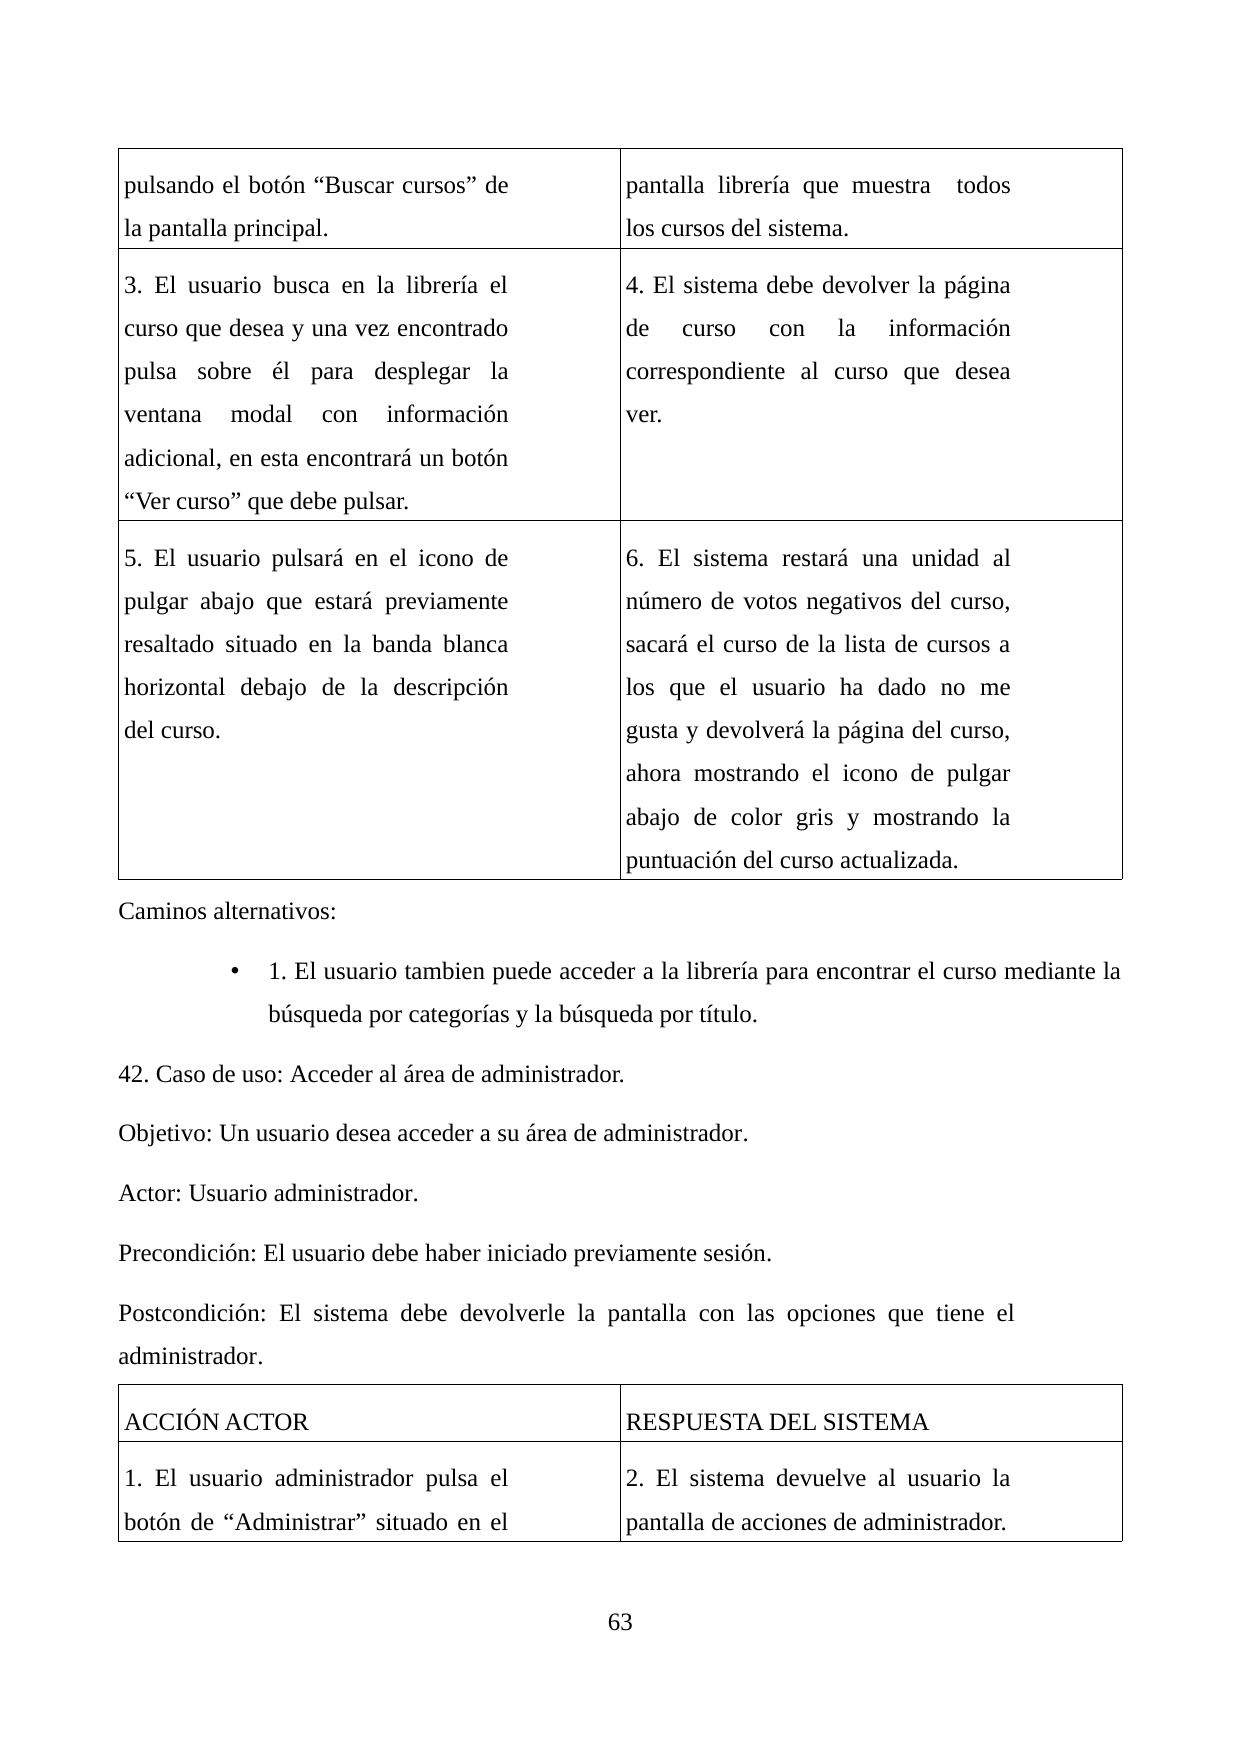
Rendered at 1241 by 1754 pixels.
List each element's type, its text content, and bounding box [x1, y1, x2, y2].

table_header ACCIÓN ACTOR [119, 1385, 620, 1441]
list 1. El usuario tambien puede acceder a la librería para encontrar el curso mediante la búsqueda por categorías y la búsqueda por título. [231, 956, 1122, 1028]
text Actor: Usuario administrador. [118, 1178, 1017, 1207]
text 42. Caso de uso: Acceder al área de administrador. [118, 1059, 1017, 1087]
table_cell pantalla librería que muestra todos los cursos del sistema. [621, 149, 1122, 248]
text Postcondición: El sistema debe devolverle la pantalla con las opciones que tiene el administrador. [118, 1298, 1017, 1370]
text Caminos alternativos: [118, 896, 1017, 925]
text Objetivo: Un usuario desea acceder a su área de administrador. [118, 1118, 1017, 1147]
table_cell 2. El sistema devuelve al usuario la pantalla de acciones de administrador. [621, 1442, 1122, 1541]
table_cell pulsando el botón “Buscar cursos” de la pantalla principal. [119, 149, 620, 248]
table_cell 1. El usuario administrador pulsa el botón de “Administrar” situado en el [119, 1442, 620, 1541]
table_cell 4. El sistema debe devolver la página de curso con la información correspondiente al curso que desea ver. [621, 249, 1122, 520]
table_header RESPUESTA DEL SISTEMA [621, 1385, 1122, 1441]
table_cell 6. El sistema restará una unidad al número de votos negativos del curso, sacará el curso de la lista de cursos a los que el usuario ha dado no me gusta y devolverá la página del curso, ahora mostrando el icono de pulgar abajo de color gris y mostrando la puntuación del curso actualizada. [621, 521, 1122, 879]
table_cell 5. El usuario pulsará en el icono de pulgar abajo que estará previamente resaltado situado en la banda blanca horizontal debajo de la descripción del curso. [119, 521, 620, 879]
text Precondición: El usuario debe haber iniciado previamente sesión. [118, 1238, 1017, 1267]
table_cell 3. El usuario busca en la librería el curso que desea y una vez encontrado pulsa sobre él para desplegar la ventana modal con información adicional, en esta encontrará un botón “Ver curso” que debe pulsar. [119, 249, 620, 520]
